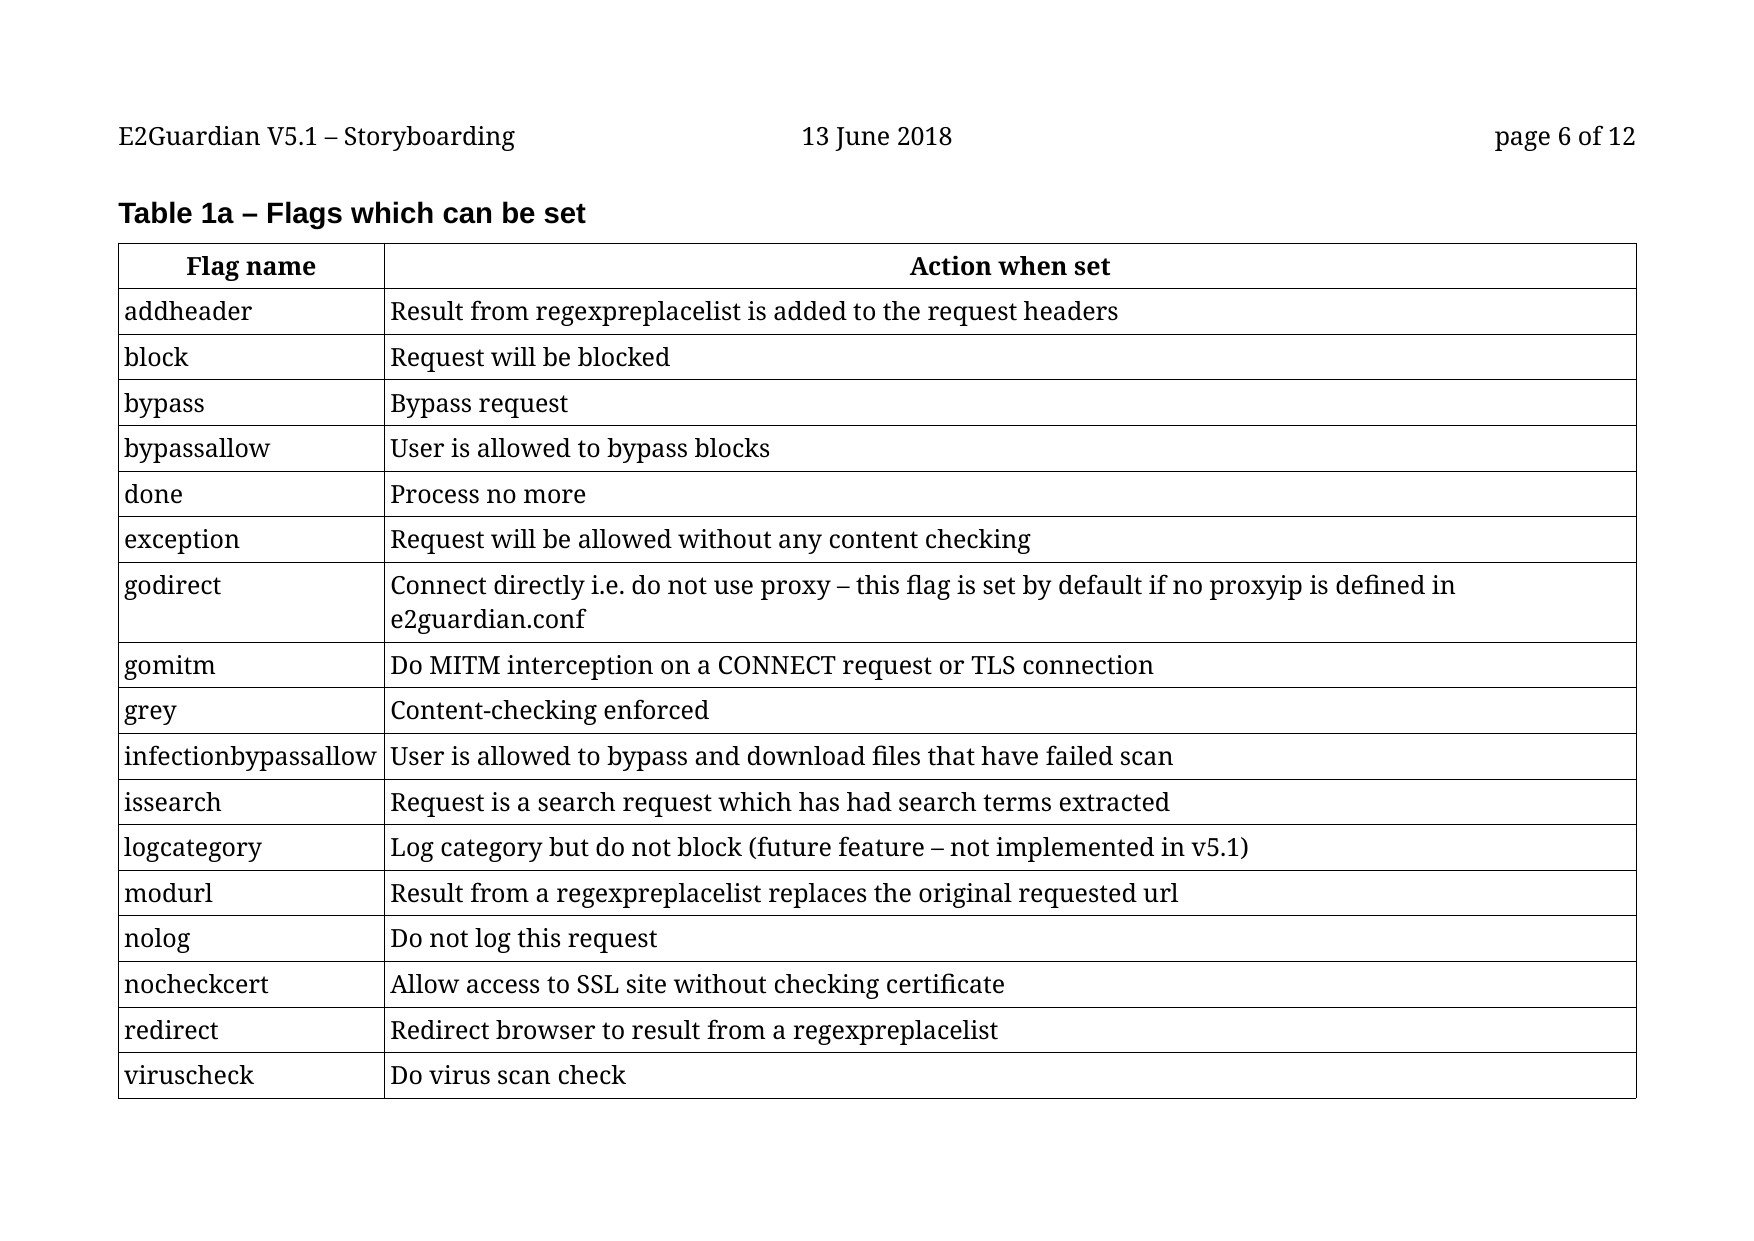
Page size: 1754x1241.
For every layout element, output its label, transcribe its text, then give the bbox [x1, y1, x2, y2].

table_cell nolog [119, 916, 384, 961]
table_cell bypassallow [119, 426, 384, 471]
table_cell Content-checking enforced [385, 688, 1636, 733]
table_cell nocheckcert [119, 962, 384, 1007]
table_cell Do MITM interception on a CONNECT request or TLS connection [385, 643, 1636, 687]
table_cell grey [119, 688, 384, 733]
table_cell gomitm [119, 643, 384, 687]
table_cell bypass [119, 380, 384, 425]
table_cell Request will be blocked [385, 335, 1636, 379]
subtitle Table 1a – Flags which can be set [118, 196, 1636, 230]
table_cell Log category but do not block (future feature – not implemented in v5.1) [385, 825, 1636, 870]
table_cell exception [119, 517, 384, 562]
table_cell redirect [119, 1008, 384, 1052]
table_cell Bypass request [385, 380, 1636, 425]
table_cell godirect [119, 563, 384, 642]
table_cell done [119, 472, 384, 516]
table_cell addheader [119, 289, 384, 334]
table_cell infectionbypassallow [119, 734, 384, 778]
table_cell Do not log this request [385, 916, 1636, 961]
table_cell Connect directly i.e. do not use proxy – this flag is set by default if no proxyip is defined in e2guardian.conf [385, 563, 1636, 642]
table_cell Do virus scan check [385, 1053, 1636, 1098]
table_header Flag name [119, 244, 384, 288]
table_cell issearch [119, 780, 384, 824]
table_cell logcategory [119, 825, 384, 870]
table_cell block [119, 335, 384, 379]
table_cell Request will be allowed without any content checking [385, 517, 1636, 562]
table_cell Request is a search request which has had search terms extracted [385, 780, 1636, 824]
table_cell User is allowed to bypass blocks [385, 426, 1636, 471]
table_cell Result from a regexpreplacelist replaces the original requested url [385, 871, 1636, 915]
table_cell modurl [119, 871, 384, 915]
table_cell Allow access to SSL site without checking certificate [385, 962, 1636, 1007]
table_cell Redirect browser to result from a regexpreplacelist [385, 1008, 1636, 1052]
table_cell User is allowed to bypass and download files that have failed scan [385, 734, 1636, 778]
table_cell viruscheck [119, 1053, 384, 1098]
table_cell Process no more [385, 472, 1636, 516]
table_cell Result from regexpreplacelist is added to the request headers [385, 289, 1636, 334]
table_header Action when set [385, 244, 1636, 288]
